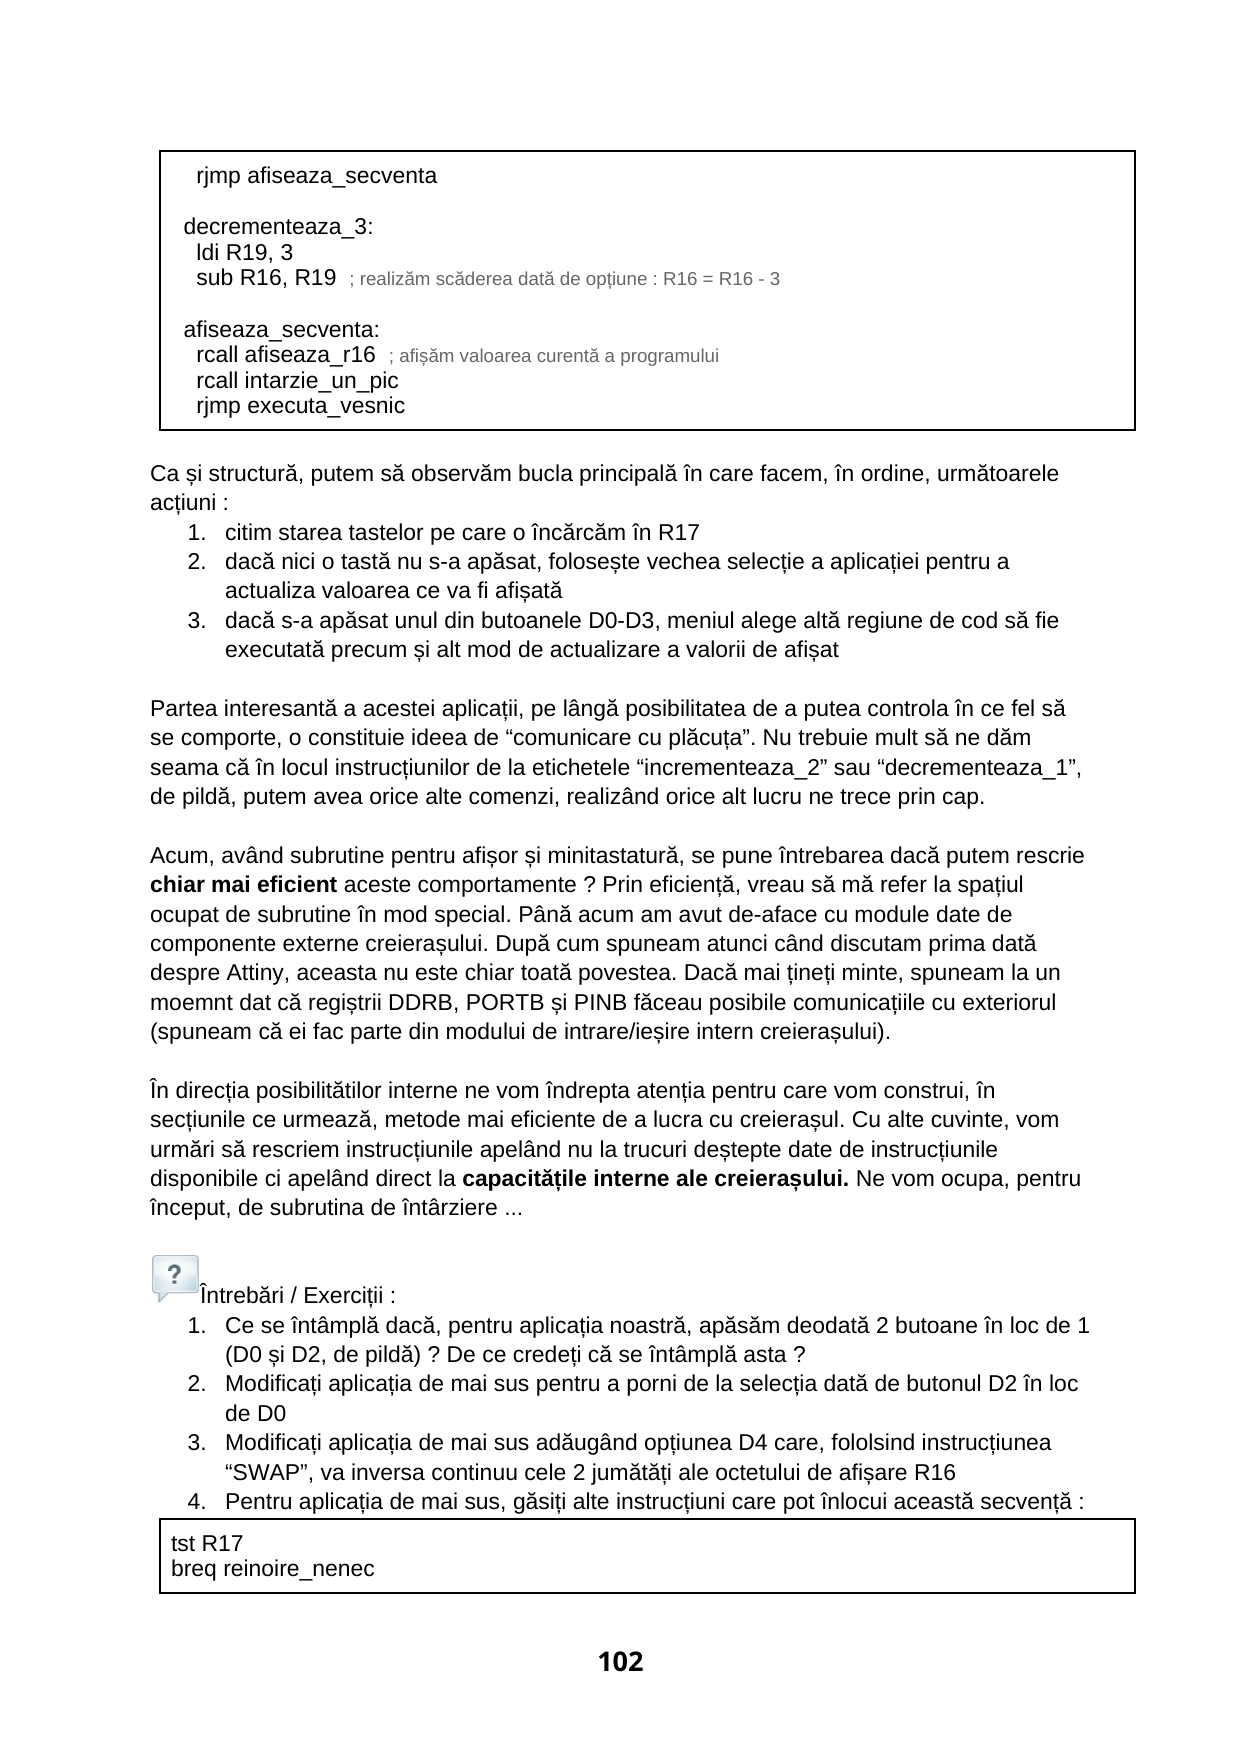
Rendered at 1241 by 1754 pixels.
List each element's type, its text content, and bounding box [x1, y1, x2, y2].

text Partea interesantă a acestei aplicații, pe lângă posibilitatea de a putea controla în ce fel să se comporte, o constituie ideea de “comunicare cu plăcuța”. Nu trebuie mult să ne dăm seama că în locul instrucțiunilor de la etichetele “incrementeaza_2” sau “decrementeaza_1”, de pildă, putem avea orice alte comenzi, realizând orice alt lucru ne trece prin cap. [150, 696, 1091, 809]
list Pentru aplicația de mai sus, găsiți alte instrucțiuni care pot înlocui această secvență : [187, 1489, 1091, 1514]
list citim starea tastelor pe care o încărcăm în R17 [187, 519, 1091, 545]
picture [150, 1253, 200, 1304]
text În direcția posibilitătilor interne ne vom îndrepta atenția pentru care vom construi, în secțiunile ce urmează, metode mai eficiente de a lucra cu creierașul. Cu alte cuvinte, vom urmări să rescriem instrucțiunile apelând nu la trucuri deștepte date de instrucțiunile disponibile ci apelând direct la capacitățile interne ale creierașului. Ne vom ocupa, pentru început, de subrutina de întârziere ... [150, 1077, 1091, 1221]
text Acum, având subrutine pentru afișor și minitastatură, se pune întrebarea dacă putem rescrie chiar mai eficient aceste comportamente ? Prin eficiență, vreau să mă refer la spațiul ocupat de subrutine în mod special. Până acum am avut de-aface cu module date de componente externe creierașului. După cum spuneam atunci când discutam prima dată despre Attiny, aceasta nu este chiar toată povestea. Dacă mai țineți minte, spuneam la un moemnt dat că regiștrii DDRB, PORTB și PINB făceau posibile comunicațiile cu exteriorul (spuneam că ei fac parte din modului de intrare/ieșire intern creierașului). [150, 842, 1091, 1044]
list dacă nici o tastă nu s-a apăsat, folosește vechea selecție a aplicației pentru a actualiza valoarea ce va fi afișată [187, 549, 1091, 604]
table_header tst R17 breq reinoire_nenec [161, 1520, 1134, 1592]
list dacă s-a apăsat unul din butoanele D0-D3, meniul alege altă regiune de cod să fie executată precum și alt mod de actualizare a valorii de afișat [187, 607, 1091, 662]
text Ca și structură, putem să observăm bucla principală în care facem, în ordine, următoarele acțiuni : [150, 461, 1091, 516]
list Ce se întâmplă dacă, pentru aplicația noastră, apăsăm deodată 2 butoane în loc de 1 (D0 și D2, de pildă) ? De ce credeți că se întâmplă asta ? [187, 1312, 1091, 1367]
text Întrebări / Exerciții : [150, 1279, 1091, 1309]
table_header rjmp afiseaza_secventa decrementeaza_3: ldi R19, 3 sub R16, R19 ; realizăm scăderea dată de opțiune : R16 = R16 - 3 afiseaza_secventa: rcall afiseaza_r16 ; afișăm valoarea curentă a programului rcall intarzie_un_pic rjmp executa_vesnic [161, 152, 1134, 429]
list Modificați aplicația de mai sus pentru a porni de la selecția dată de butonul D2 în loc de D0 [187, 1371, 1091, 1426]
list Modificați aplicația de mai sus adăugând opțiunea D4 care, fololsind instrucțiunea “SWAP”, va inversa continuu cele 2 jumătăți ale octetului de afișare R16 [187, 1430, 1091, 1485]
